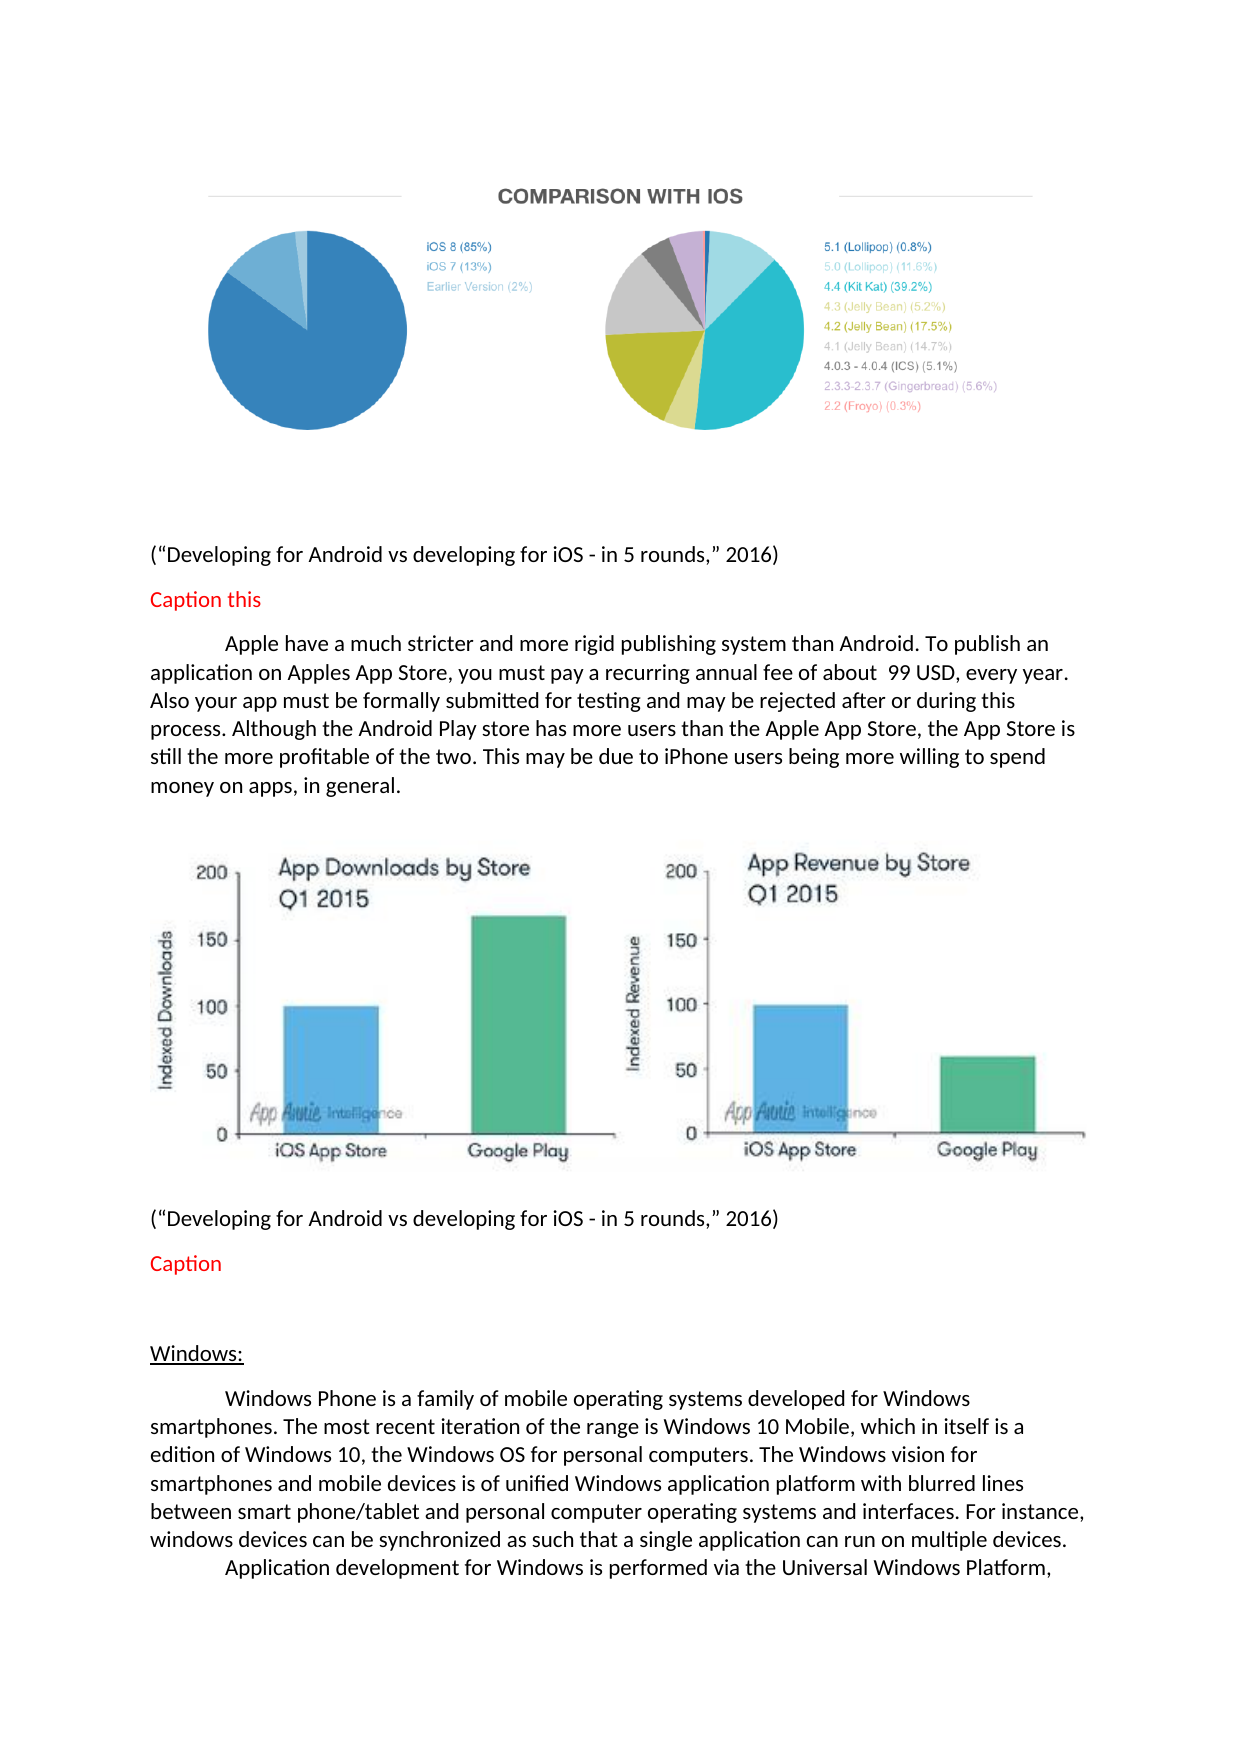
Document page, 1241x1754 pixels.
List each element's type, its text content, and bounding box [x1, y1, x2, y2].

text (“Developing for Android vs developing for iOS - in 5 rounds,” 2016) [150, 1204, 1090, 1233]
text Caption [150, 1249, 1090, 1277]
text (“Developing for Android vs developing for iOS - in 5 rounds,” 2016) [150, 540, 1090, 568]
text Apple have a much stricter and more rigid publishing system than Android. To publish an application on Apples App Store, you must pay a recurring annual fee of about 99 USD, every year. Also your app must be formally submitted for testing and may be rejected after or during this process. Although the Android Play store has more users than the Apple App Store, the App Store is still the more profitable of the two. This may be due to iPhone users being more willing to spend money on apps, in general. [150, 629, 1090, 799]
text Windows Phone is a family of mobile operating systems developed for Windows smartphones. The most recent iteration of the range is Windows 10 Mobile, which in itself is a edition of Windows 10, the Windows OS for personal computers. The Windows vision for smartphones and mobile devices is of unified Windows application platform with blurred lines between smart phone/tablet and personal computer operating systems and interfaces. For instance, windows devices can be synchronized as such that a single application can run on multiple devices. Application development for Windows is performed via the Universal Windows Platform, [150, 1384, 1090, 1582]
text Caption this [150, 585, 1090, 613]
text Windows: [150, 1339, 1090, 1367]
